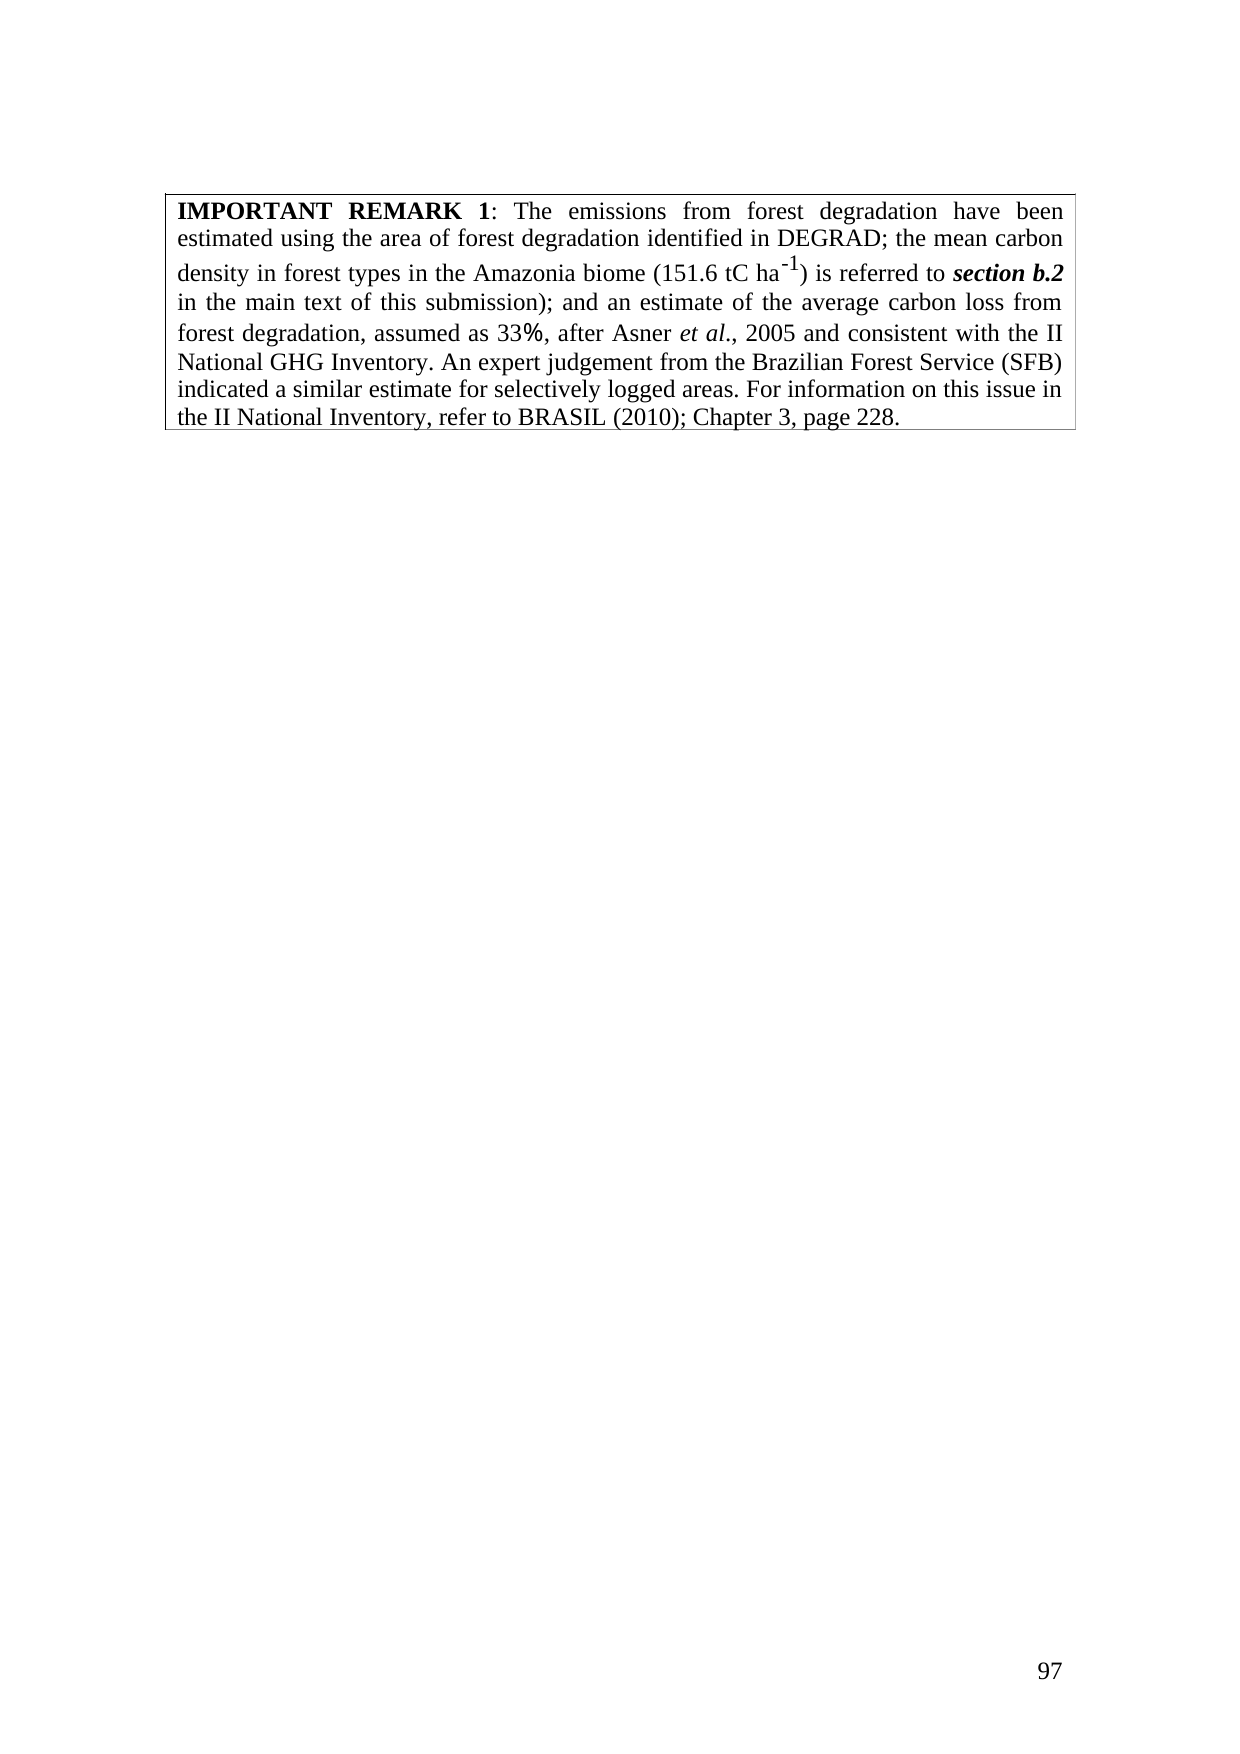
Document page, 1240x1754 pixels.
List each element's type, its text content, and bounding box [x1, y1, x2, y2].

text 97 [1037, 1656, 1089, 1685]
